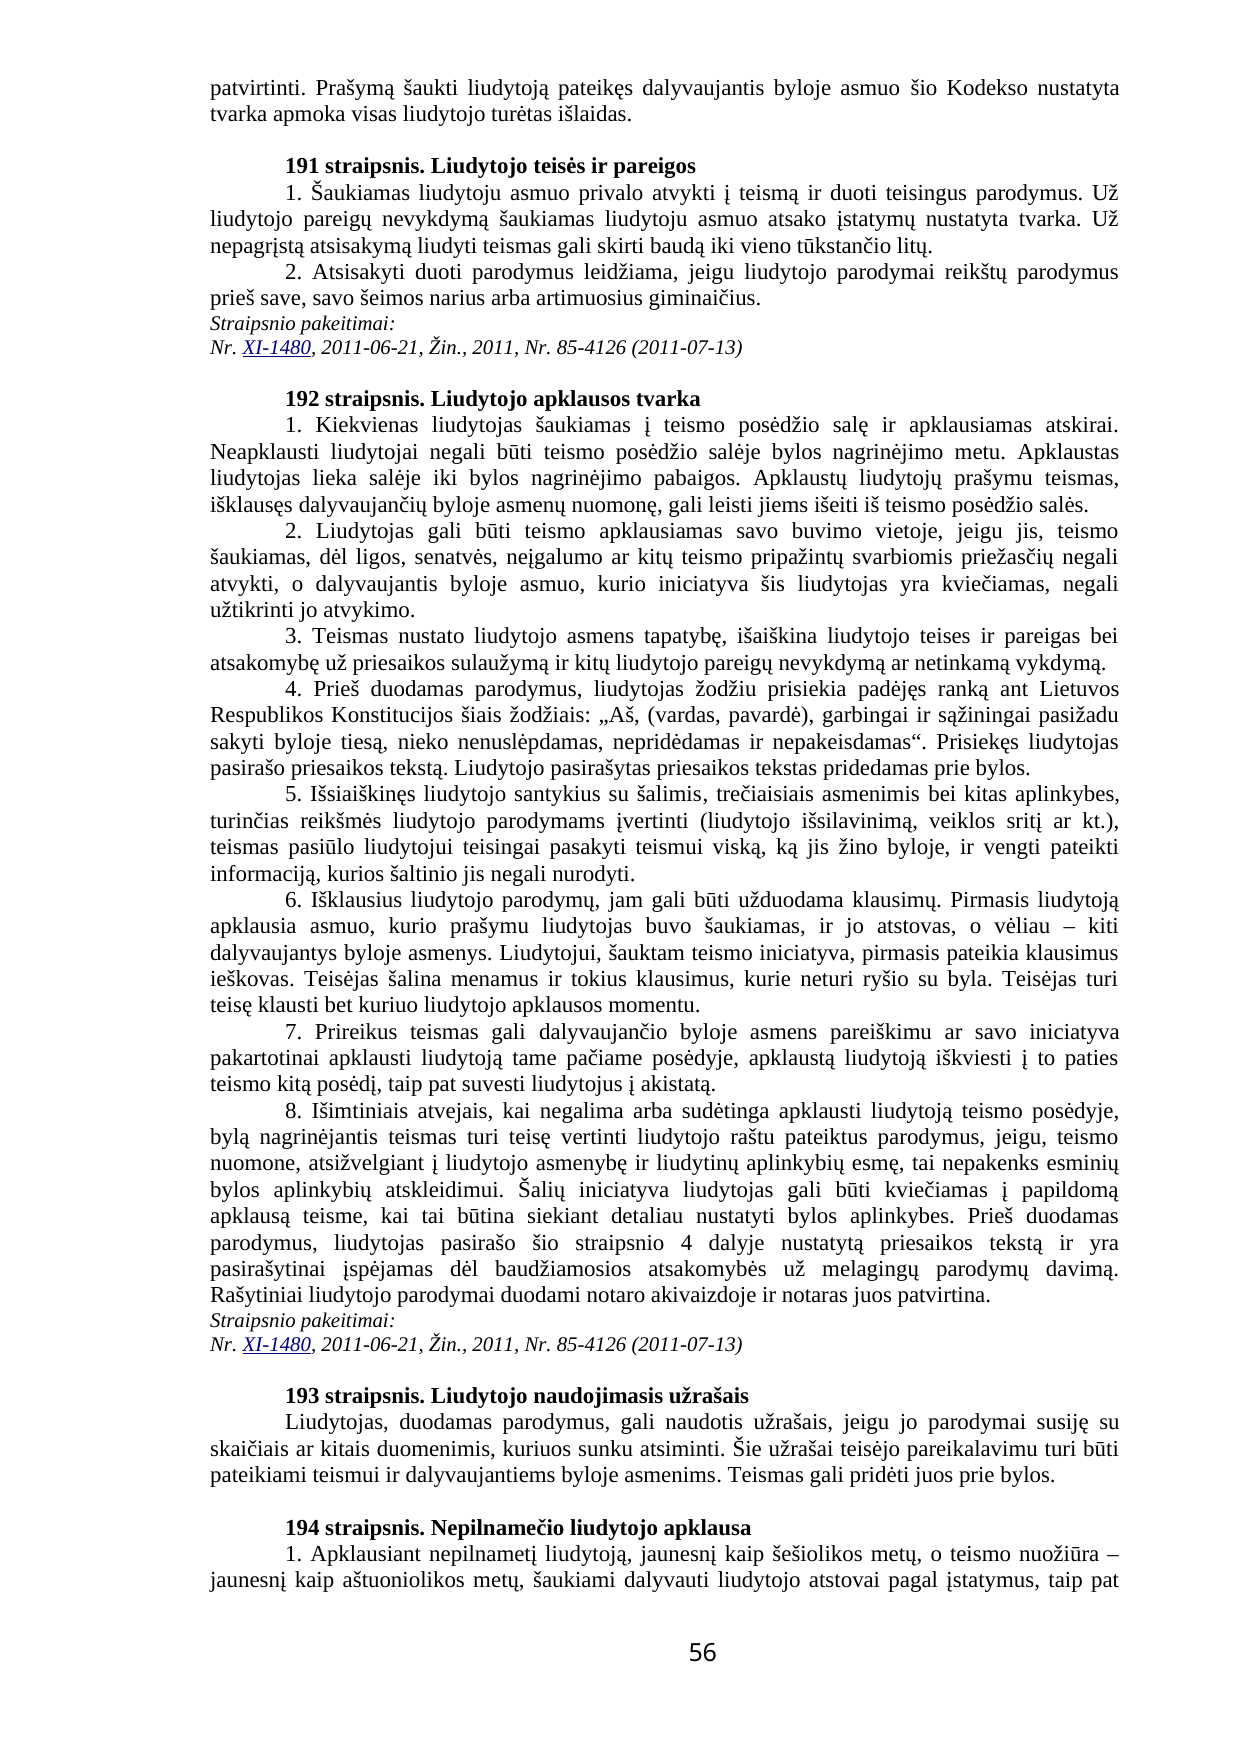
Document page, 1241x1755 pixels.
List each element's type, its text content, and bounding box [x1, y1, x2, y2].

text patvirtinti. Prašymą šaukti liudytoją pateikęs dalyvaujantis byloje asmuo šio Kodekso nustatyta tvarka apmoka visas liudytojo turėtas išlaidas. [210, 73, 1120, 126]
text Straipsnio pakeitimai: [210, 1308, 1120, 1332]
text 194 straipsnis. Nepilnamečio liudytojo apklausa [210, 1514, 1120, 1540]
text Nr. XI-1480, 2011-06-21, Žin., 2011, Nr. 85-4126 (2011-07-13) [210, 335, 1120, 359]
text Nr. XI-1480, 2011-06-21, Žin., 2011, Nr. 85-4126 (2011-07-13) [210, 1332, 1120, 1356]
text Straipsnio pakeitimai: [210, 311, 1120, 335]
text 3. Teismas nustato liudytojo asmens tapatybę, išaiškina liudytojo teises ir pareigas bei atsakomybę už priesaikos sulaužymą ir kitų liudytojo pareigų nevykdymą ar netinkamą vykdymą. [210, 622, 1120, 675]
text 192 straipsnis. Liudytojo apklausos tvarka [210, 385, 1120, 412]
text 2. Liudytojas gali būti teismo apklausiamas savo buvimo vietoje, jeigu jis, teismo šaukiamas, dėl ligos, senatvės, neįgalumo ar kitų teismo pripažintų svarbiomis priežasčių negali atvykti, o dalyvaujantis byloje asmuo, kurio iniciatyva šis liudytojas yra kviečiamas, negali užtikrinti jo atvykimo. [210, 517, 1120, 622]
text 1. Apklausiant nepilnametį liudytoją, jaunesnį kaip šešiolikos metų, o teismo nuožiūra – jaunesnį kaip aštuoniolikos metų, šaukiami dalyvauti liudytojo atstovai pagal įstatymus, taip pat [210, 1540, 1120, 1593]
text 4. Prieš duodamas parodymus, liudytojas žodžiu prisiekia padėjęs ranką ant Lietuvos Respublikos Konstitucijos šiais žodžiais: „Aš, (vardas, pavardė), garbingai ir sąžiningai pasižadu sakyti byloje tiesą, nieko nenuslėpdamas, nepridėdamas ir nepakeisdamas“. Prisiekęs liudytojas pasirašo priesaikos tekstą. Liudytojo pasirašytas priesaikos tekstas pridedamas prie bylos. [210, 675, 1120, 781]
text 2. Atsisakyti duoti parodymus leidžiama, jeigu liudytojo parodymai reikštų parodymus prieš save, savo šeimos narius arba artimuosius giminaičius. [210, 258, 1120, 311]
text 1. Šaukiamas liudytoju asmuo privalo atvykti į teismą ir duoti teisingus parodymus. Už liudytojo pareigų nevykdymą šaukiamas liudytoju asmuo atsako įstatymų nustatyta tvarka. Už nepagrįstą atsisakymą liudyti teismas gali skirti baudą iki vieno tūkstančio litų. [210, 179, 1120, 258]
text 193 straipsnis. Liudytojo naudojimasis užrašais [210, 1382, 1120, 1408]
text 6. Išklausius liudytojo parodymų, jam gali būti užduodama klausimų. Pirmasis liudytoją apklausia asmuo, kurio prašymu liudytojas buvo šaukiamas, ir jo atstovas, o vėliau – kiti dalyvaujantys byloje asmenys. Liudytojui, šauktam teismo iniciatyva, pirmasis pateikia klausimus ieškovas. Teisėjas šalina menamus ir tokius klausimus, kurie neturi ryšio su byla. Teisėjas turi teisę klausti bet kuriuo liudytojo apklausos momentu. [210, 886, 1120, 1018]
text 5. Išsiaiškinęs liudytojo santykius su šalimis, trečiaisiais asmenimis bei kitas aplinkybes, turinčias reikšmės liudytojo parodymams įvertinti (liudytojo išsilavinimą, veiklos sritį ar kt.), teismas pasiūlo liudytojui teisingai pasakyti teismui viską, ką jis žino byloje, ir vengti pateikti informaciją, kurios šaltinio jis negali nurodyti. [210, 781, 1120, 886]
text 191 straipsnis. Liudytojo teisės ir pareigos [210, 153, 1120, 179]
text 7. Prireikus teismas gali dalyvaujančio byloje asmens pareiškimu ar savo iniciatyva pakartotinai apklausti liudytoją tame pačiame posėdyje, apklaustą liudytoją iškviesti į to paties teismo kitą posėdį, taip pat suvesti liudytojus į akistatą. [210, 1018, 1120, 1097]
text 8. Išimtiniais atvejais, kai negalima arba sudėtinga apklausti liudytoją teismo posėdyje, bylą nagrinėjantis teismas turi teisę vertinti liudytojo raštu pateiktus parodymus, jeigu, teismo nuomone, atsižvelgiant į liudytojo asmenybę ir liudytinų aplinkybių esmę, tai nepakenks esminių bylos aplinkybių atskleidimui. Šalių iniciatyva liudytojas gali būti kviečiamas į papildomą apklausą teisme, kai tai būtina siekiant detaliau nustatyti bylos aplinkybes. Prieš duodamas parodymus, liudytojas pasirašo šio straipsnio 4 dalyje nustatytą priesaikos tekstą ir yra pasirašytinai įspėjamas dėl baudžiamosios atsakomybės už melagingų parodymų davimą. Rašytiniai liudytojo parodymai duodami notaro akivaizdoje ir notaras juos patvirtina. [210, 1097, 1120, 1308]
text 1. Kiekvienas liudytojas šaukiamas į teismo posėdžio salę ir apklausiamas atskirai. Neapklausti liudytojai negali būti teismo posėdžio salėje bylos nagrinėjimo metu. Apklaustas liudytojas lieka salėje iki bylos nagrinėjimo pabaigos. Apklaustų liudytojų prašymu teismas, išklausęs dalyvaujančių byloje asmenų nuomonę, gali leisti jiems išeiti iš teismo posėdžio salės. [210, 412, 1120, 517]
text Liudytojas, duodamas parodymus, gali naudotis užrašais, jeigu jo parodymai susiję su skaičiais ar kitais duomenimis, kuriuos sunku atsiminti. Šie užrašai teisėjo pareikalavimu turi būti pateikiami teismui ir dalyvaujantiems byloje asmenims. Teismas gali pridėti juos prie bylos. [210, 1408, 1120, 1487]
